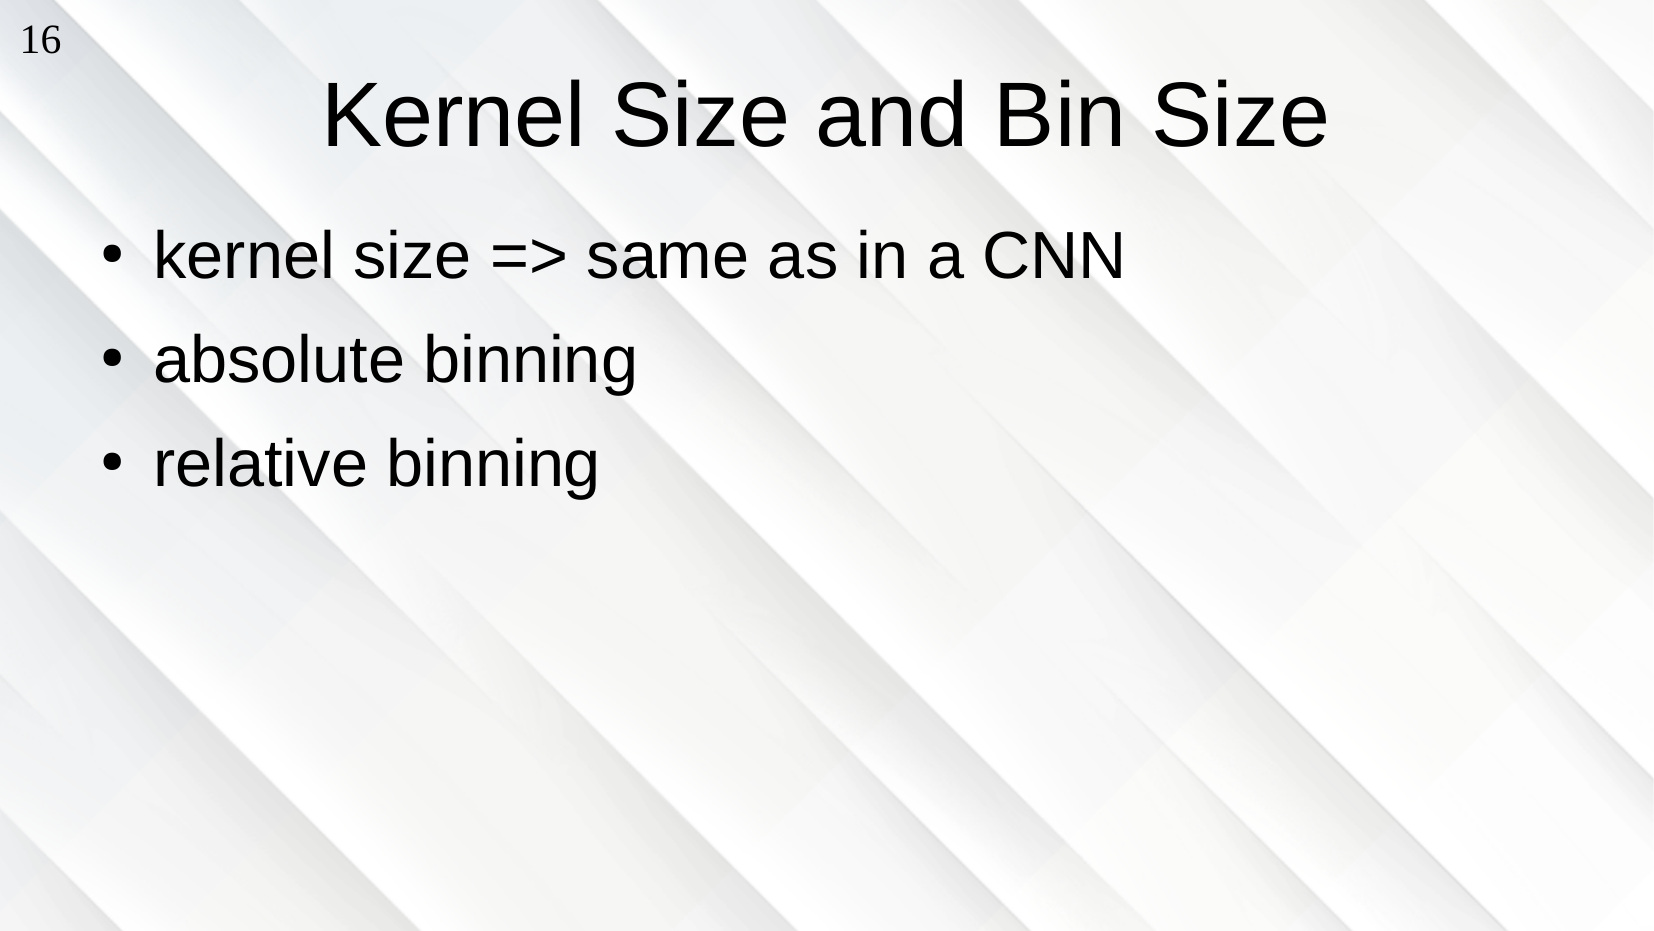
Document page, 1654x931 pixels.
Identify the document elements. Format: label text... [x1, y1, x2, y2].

title Kernel Size and Bin Size [82, 37, 1571, 193]
list kernel size => same as in a CNN absolute binning relative binning [82, 217, 1571, 758]
picture [0, 0, 1654, 931]
